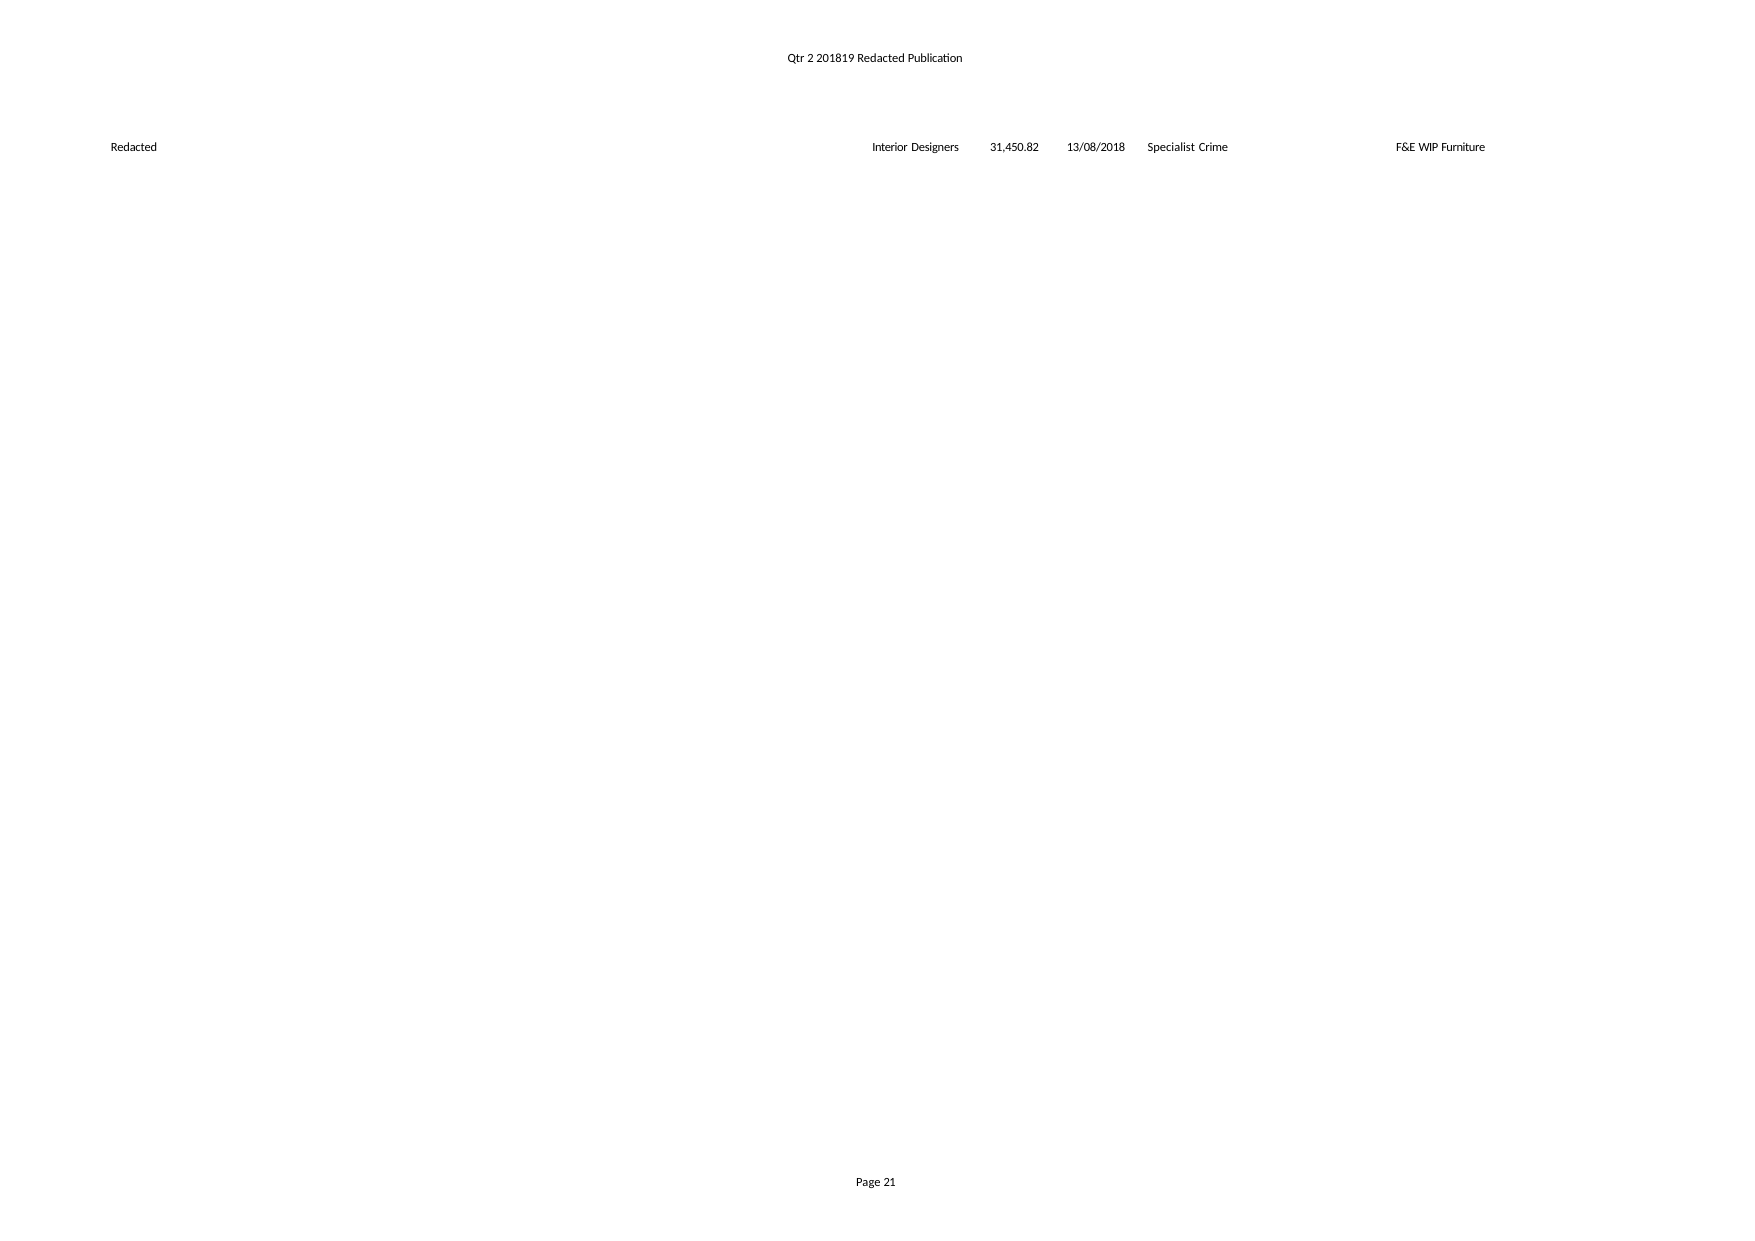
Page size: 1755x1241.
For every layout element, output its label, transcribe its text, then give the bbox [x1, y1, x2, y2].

table_cell F&E WIP Furniture [1358, 140, 1624, 156]
table_cell Interior Designers [527, 140, 973, 156]
table_cell Redacted [108, 140, 527, 156]
table_cell Specialist Crime [1137, 140, 1358, 156]
table_cell 31,450.82 [973, 140, 1052, 156]
table_cell 13/08/2018 [1053, 140, 1137, 156]
